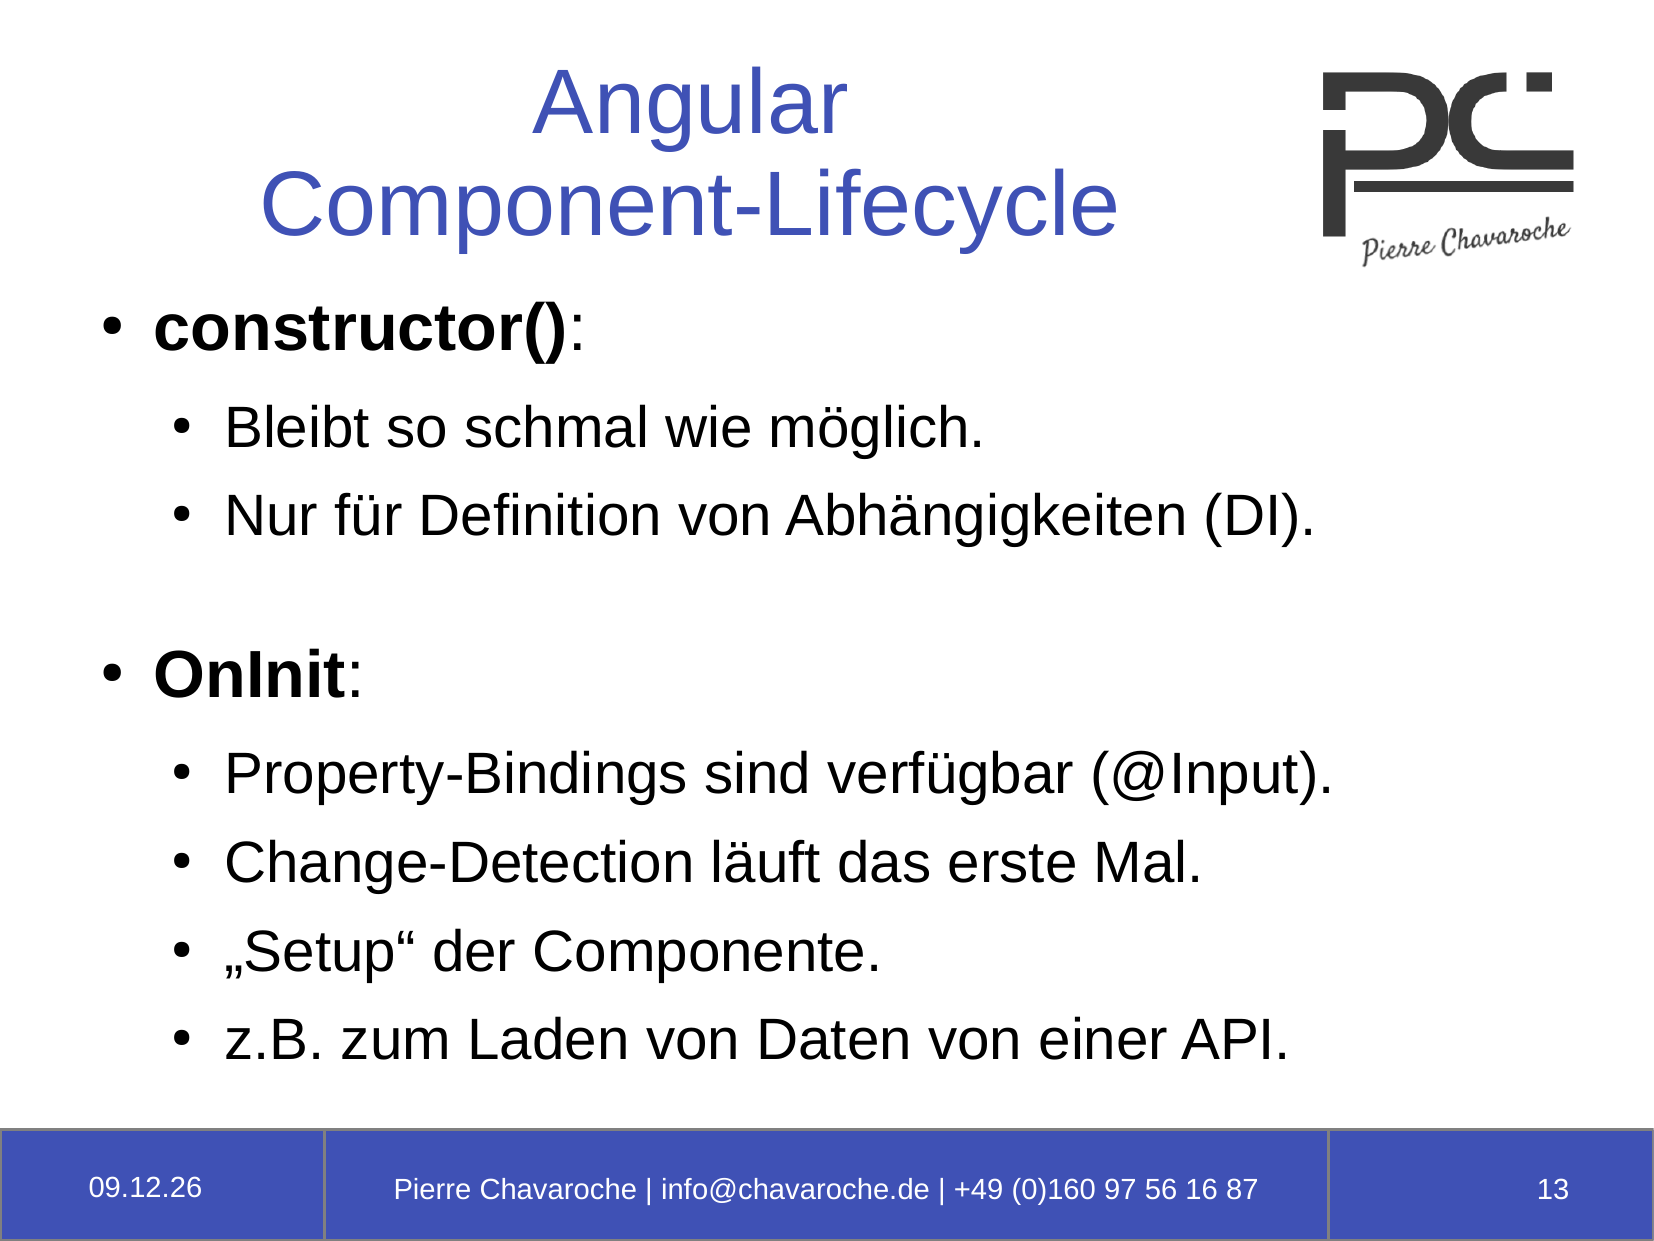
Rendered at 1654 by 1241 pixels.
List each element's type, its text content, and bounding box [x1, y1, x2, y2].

title Angular Component-Lifecycle [82, 49, 1300, 257]
list constructor(): Bleibt so schmal wie möglich. Nur für Definition von Abhängigkeiten (DI). OnInit: Property-Bindings sind verfügbar (@Input). Change-Detection läuft das erste Mal. „Setup“ der Componente. z.B. zum Laden von Daten von einer API. [82, 290, 1571, 1109]
picture [1307, 29, 1589, 311]
